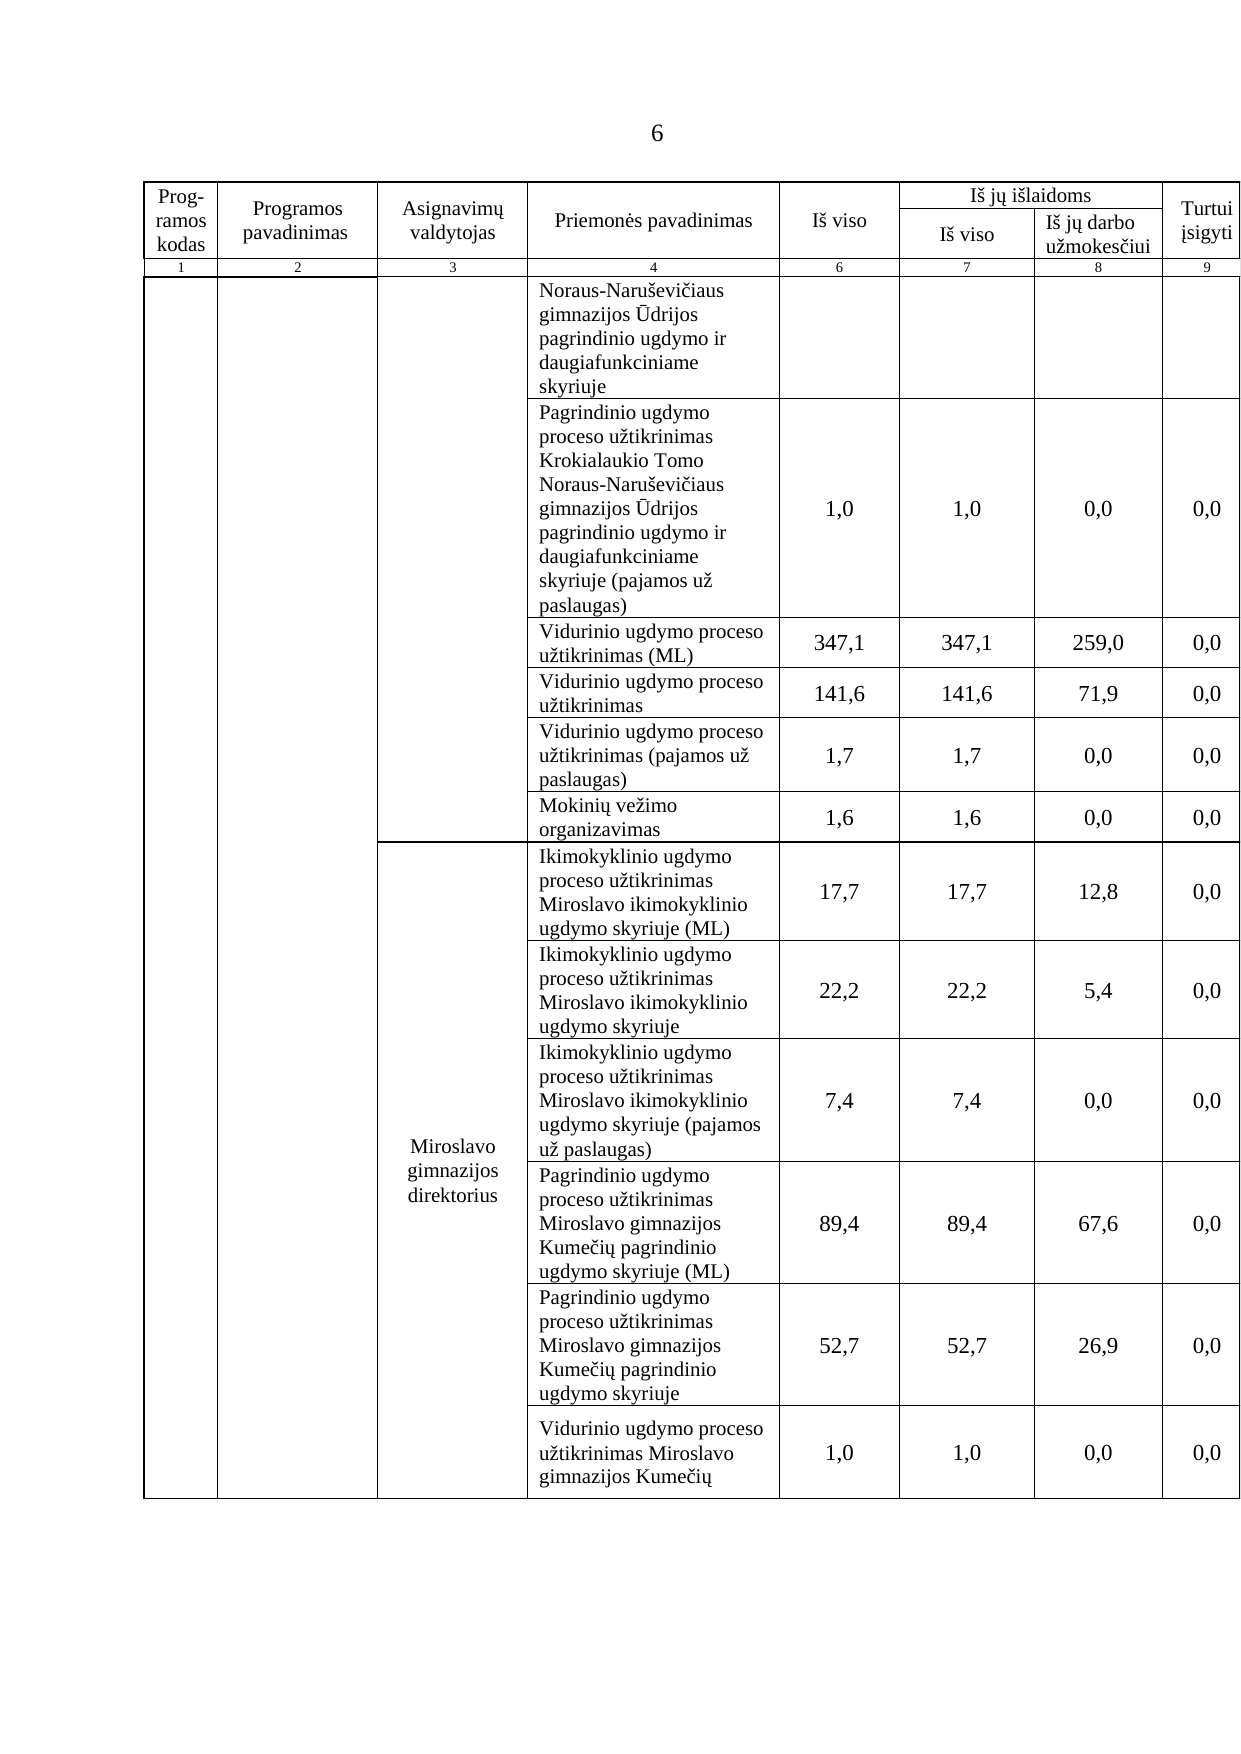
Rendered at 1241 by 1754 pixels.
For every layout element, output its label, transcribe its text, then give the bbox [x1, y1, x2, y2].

table_header Asignavimų valdytojas [378, 183, 527, 258]
table_cell [378, 277, 527, 841]
table_cell Vidurinio ugdymo proceso užtikrinimas (ML) [528, 618, 779, 667]
table_cell Pagrindinio ugdymo proceso užtikrinimas Krokialaukio Tomo Noraus-Naruševičiaus gimnazijos Ūdrijos pagrindinio ugdymo ir daugiafunkciniame skyriuje (pajamos už paslaugas) [528, 399, 779, 617]
table_cell 0,0 [1163, 668, 1239, 717]
table_cell 89,4 [900, 1162, 1034, 1283]
table_cell 17,7 [780, 843, 899, 940]
table_cell 1,0 [900, 399, 1034, 617]
table_cell [145, 278, 217, 1497]
table_cell 0,0 [1163, 1406, 1239, 1497]
table_cell 52,7 [900, 1284, 1034, 1405]
table_cell 22,2 [780, 941, 899, 1038]
table_cell 4 [528, 259, 779, 276]
table_cell Ikimokyklinio ugdymo proceso užtikrinimas Miroslavo ikimokyklinio ugdymo skyriuje (pajamos už paslaugas) [528, 1039, 779, 1161]
table_cell 0,0 [1035, 399, 1162, 617]
table_cell 67,6 [1035, 1162, 1162, 1283]
table_cell Ikimokyklinio ugdymo proceso užtikrinimas Miroslavo ikimokyklinio ugdymo skyriuje [528, 941, 779, 1038]
table_cell 0,0 [1163, 399, 1239, 617]
table_cell 1,0 [780, 399, 899, 617]
table_cell Mokinių vežimo organizavimas [528, 792, 779, 841]
table_cell [1163, 277, 1239, 398]
table_cell 0,0 [1163, 792, 1239, 841]
table_cell 1,6 [780, 792, 899, 841]
table_cell 7 [900, 259, 1034, 276]
table_cell 259,0 [1035, 618, 1162, 667]
table_cell 0,0 [1163, 1284, 1239, 1405]
table_cell Iš jų darbo užmokesčiui [1035, 209, 1162, 258]
table_cell 2 [218, 259, 377, 276]
table_cell [900, 277, 1034, 398]
table_cell 22,2 [900, 941, 1034, 1038]
table_cell 0,0 [1163, 1162, 1239, 1283]
table_cell 0,0 [1163, 941, 1239, 1038]
table_cell 17,7 [900, 843, 1034, 940]
table_cell Noraus-Naruševičiaus gimnazijos Ūdrijos pagrindinio ugdymo ir daugiafunkciniame skyriuje [528, 277, 779, 398]
table_cell 1,7 [780, 718, 899, 791]
table_cell 1,7 [900, 718, 1034, 791]
table_cell 0,0 [1035, 718, 1162, 791]
table_cell 6 [780, 259, 899, 276]
table_cell 0,0 [1163, 618, 1239, 667]
table_cell 0,0 [1035, 1039, 1162, 1161]
table_header Turtui įsigyti [1163, 183, 1239, 258]
table_cell 8 [1035, 259, 1162, 276]
table_cell [218, 278, 377, 1497]
table_header Programos pavadinimas [218, 183, 377, 258]
table_cell Pagrindinio ugdymo proceso užtikrinimas Miroslavo gimnazijos Kumečių pagrindinio ugdymo skyriuje [528, 1284, 779, 1405]
table_cell 347,1 [900, 618, 1034, 667]
table_cell Vidurinio ugdymo proceso užtikrinimas Miroslavo gimnazijos Kumečių [528, 1406, 779, 1497]
table_cell Iš viso [900, 209, 1034, 258]
table_cell 1,0 [900, 1406, 1034, 1497]
table_cell [1035, 277, 1162, 398]
table_cell Miroslavo gimnazijos direktorius [378, 843, 527, 1497]
table_cell Vidurinio ugdymo proceso užtikrinimas [528, 668, 779, 717]
table_cell 0,0 [1035, 792, 1162, 841]
table_cell 0,0 [1035, 1406, 1162, 1497]
table_cell 89,4 [780, 1162, 899, 1283]
table_cell [780, 277, 899, 398]
table_cell Vidurinio ugdymo proceso užtikrinimas (pajamos už paslaugas) [528, 718, 779, 791]
table_cell 5,4 [1035, 941, 1162, 1038]
table_cell 1,6 [900, 792, 1034, 841]
table_header Priemonės pavadinimas [528, 183, 779, 258]
table_header Iš jų išlaidoms [900, 183, 1162, 207]
table_cell 0,0 [1163, 843, 1239, 940]
table_cell 3 [378, 259, 527, 276]
table_cell Pagrindinio ugdymo proceso užtikrinimas Miroslavo gimnazijos Kumečių pagrindinio ugdymo skyriuje (ML) [528, 1162, 779, 1283]
table_cell 7,4 [780, 1039, 899, 1161]
table_cell 12,8 [1035, 843, 1162, 940]
table_cell 7,4 [900, 1039, 1034, 1161]
table_cell 71,9 [1035, 668, 1162, 717]
table_cell 141,6 [780, 668, 899, 717]
table_cell 347,1 [780, 618, 899, 667]
table_cell 26,9 [1035, 1284, 1162, 1405]
table_header Prog-ramos kodas [145, 183, 217, 258]
table_cell 0,0 [1163, 1039, 1239, 1161]
table_cell Ikimokyklinio ugdymo proceso užtikrinimas Miroslavo ikimokyklinio ugdymo skyriuje (ML) [528, 843, 779, 940]
table_cell 52,7 [780, 1284, 899, 1405]
table_cell 1 [145, 259, 217, 276]
table_cell 141,6 [900, 668, 1034, 717]
table_cell 9 [1163, 259, 1240, 276]
table_cell 0,0 [1163, 718, 1239, 791]
table_cell 1,0 [780, 1406, 899, 1497]
table_header Iš viso [780, 183, 899, 258]
